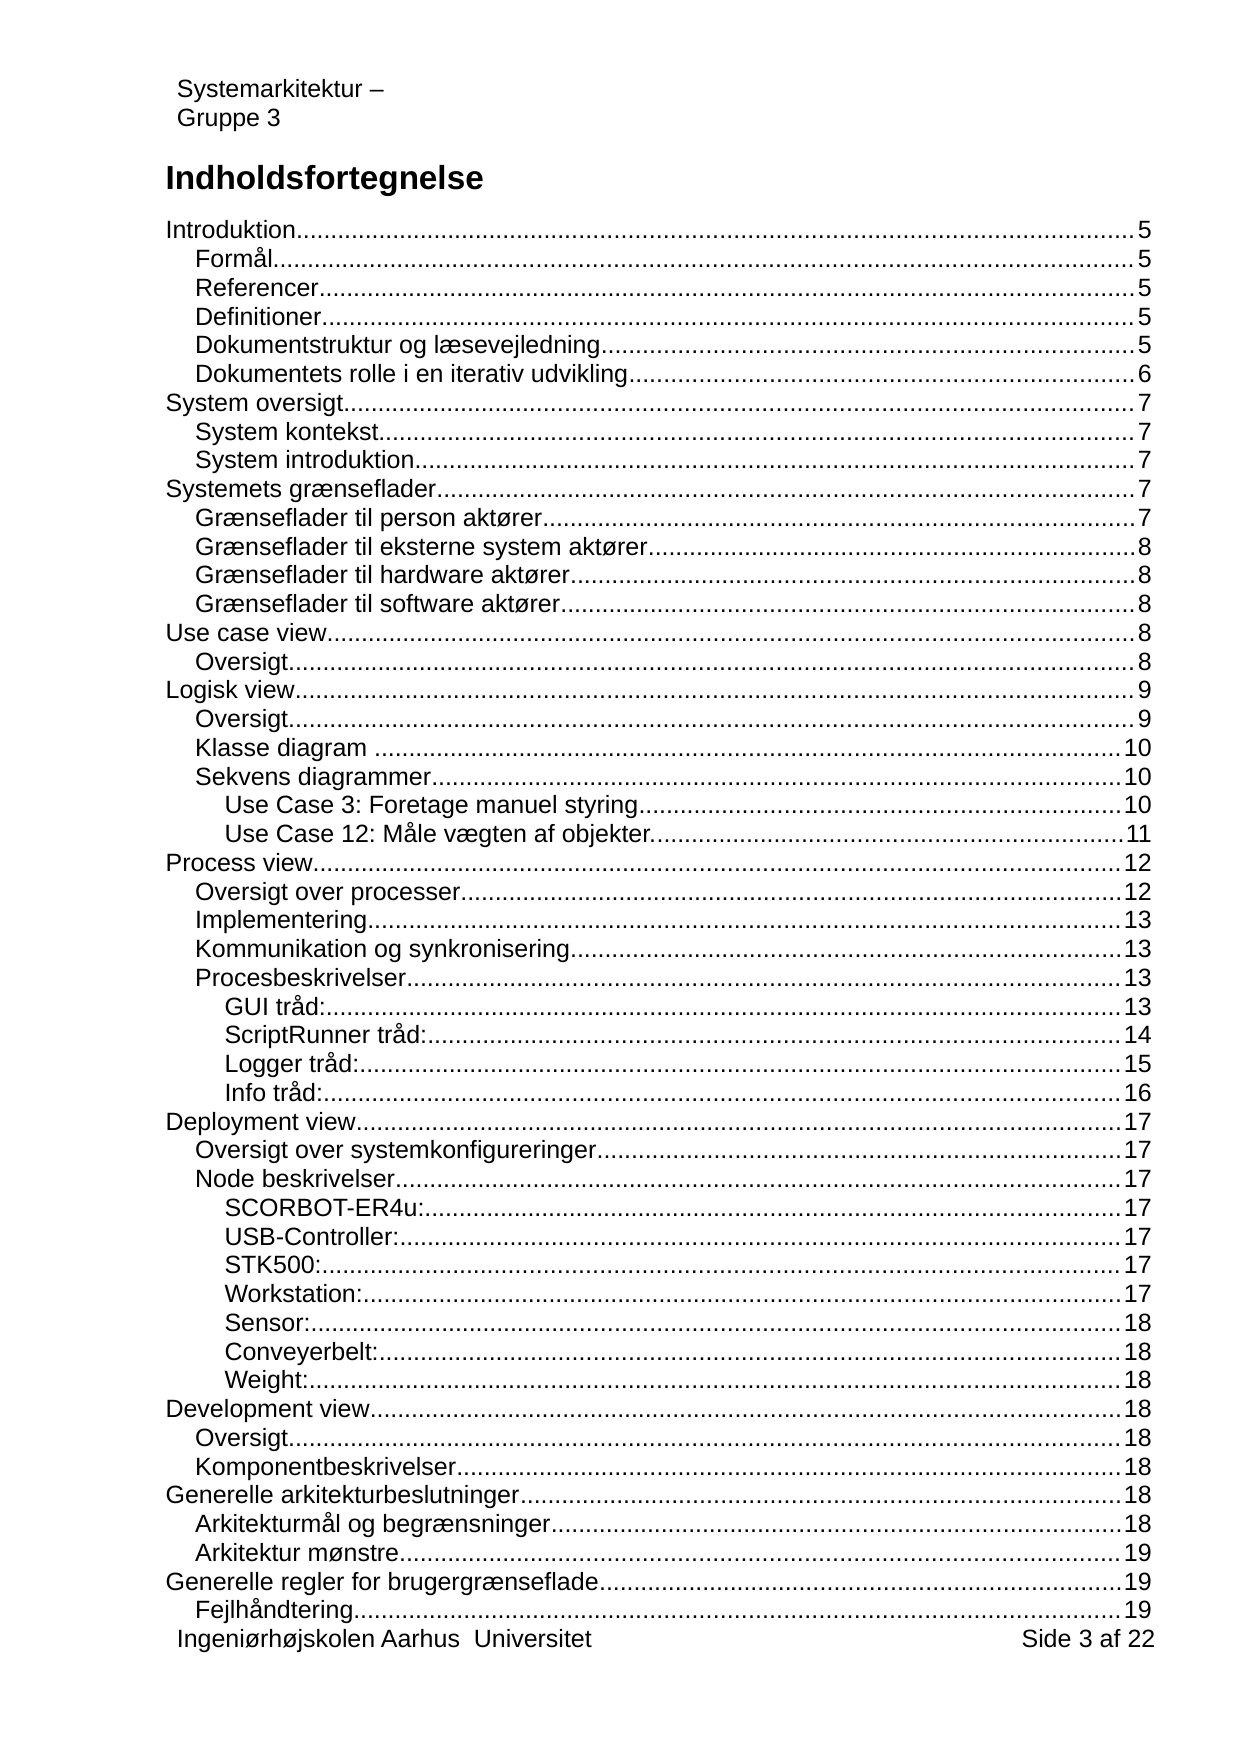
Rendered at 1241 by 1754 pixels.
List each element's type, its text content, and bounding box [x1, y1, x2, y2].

text Kommunikation og synkronisering 13 [195, 934, 1152, 963]
text Oversigt 9 [195, 704, 1152, 733]
text Deployment view 17 [165, 1107, 1152, 1135]
text Sekvens diagrammer 10 [195, 762, 1152, 790]
text Conveyerbelt: 18 [224, 1337, 1152, 1365]
text GUI tråd: 13 [224, 992, 1152, 1020]
text Introduktion 5 [165, 215, 1152, 244]
text Procesbeskrivelser 13 [195, 963, 1152, 992]
text Arkitektur mønstre 19 [195, 1538, 1152, 1567]
text Logisk view 9 [165, 675, 1152, 704]
text Oversigt 8 [195, 647, 1152, 675]
text Use Case 12: Måle vægten af objekter. 11 [224, 819, 1152, 848]
text Oversigt over processer 12 [195, 877, 1152, 905]
text Weight: 18 [224, 1365, 1152, 1394]
text Referencer 5 [195, 273, 1152, 302]
text Logger tråd: 15 [224, 1049, 1152, 1078]
text Implementering 13 [195, 905, 1152, 934]
text Generelle arkitekturbeslutninger 18 [165, 1480, 1152, 1509]
subtitle Indholdsfortegnelse [165, 158, 1152, 196]
text System introduktion 7 [195, 445, 1152, 474]
text Generelle regler for brugergrænseflade 19 [165, 1567, 1152, 1595]
text Grænseflader til eksterne system aktører 8 [195, 532, 1152, 560]
text Grænseflader til person aktører 7 [195, 503, 1152, 532]
text System kontekst 7 [195, 417, 1152, 445]
text Dokumentstruktur og læsevejledning 5 [195, 330, 1152, 359]
text System oversigt 7 [165, 388, 1152, 417]
text Definitioner 5 [195, 302, 1152, 330]
text Komponentbeskrivelser 18 [195, 1452, 1152, 1480]
text Arkitekturmål og begrænsninger 18 [195, 1509, 1152, 1538]
text SCORBOT-ER4u: 17 [224, 1193, 1152, 1222]
text USB-Controller: 17 [224, 1222, 1152, 1250]
text Sensor: 18 [224, 1308, 1152, 1337]
text Use case view 8 [165, 618, 1152, 647]
text Development view 18 [165, 1394, 1152, 1423]
text Grænseflader til software aktører 8 [195, 589, 1152, 618]
text Use Case 3: Foretage manuel styring 10 [224, 790, 1152, 819]
text Info tråd: 16 [224, 1078, 1152, 1107]
text Process view 12 [165, 848, 1152, 877]
text Systemets grænseflader 7 [165, 474, 1152, 503]
text STK500: 17 [224, 1250, 1152, 1279]
text Dokumentets rolle i en iterativ udvikling 6 [195, 359, 1152, 388]
text Oversigt 18 [195, 1423, 1152, 1452]
text Oversigt over systemkonfigureringer 17 [195, 1135, 1152, 1164]
text ScriptRunner tråd: 14 [224, 1020, 1152, 1049]
text Node beskrivelser 17 [195, 1164, 1152, 1193]
text Fejlhåndtering 19 [195, 1595, 1152, 1624]
text Klasse diagram 10 [195, 733, 1152, 762]
text Workstation: 17 [224, 1279, 1152, 1308]
text Formål 5 [195, 244, 1152, 273]
text Grænseflader til hardware aktører 8 [195, 560, 1152, 589]
